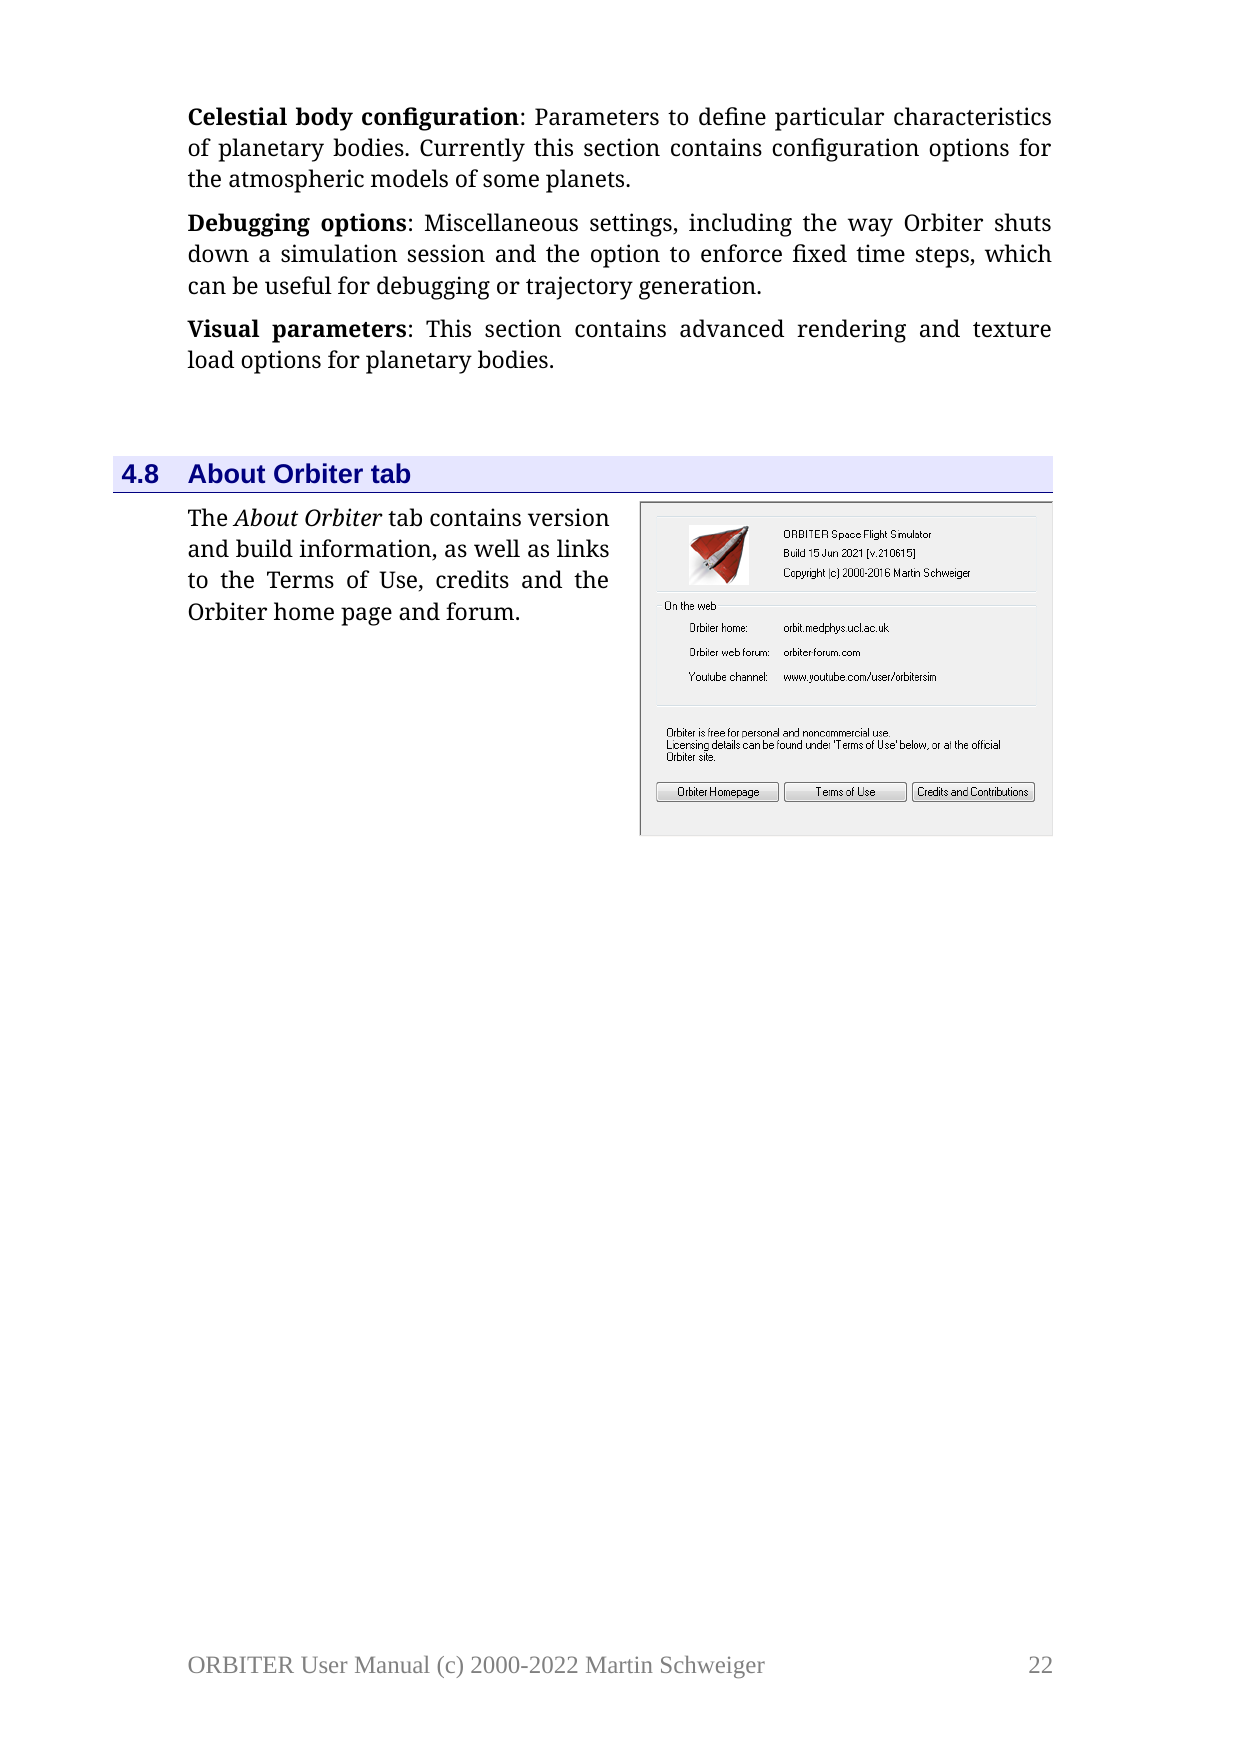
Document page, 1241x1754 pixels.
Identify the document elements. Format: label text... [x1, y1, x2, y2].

subtitle About Orbiter tab [113, 456, 1053, 492]
text Debugging options: Miscellaneous settings, including the way Orbiter shuts down a simulation session and the option to enforce fixed time steps, which can be useful for debugging or trajectory generation. [187, 207, 1053, 300]
text Visual parameters: This section contains advanced rendering and texture load options for planetary bodies. [187, 313, 1053, 375]
text Celestial body configuration: Parameters to define particular characteristics of planetary bodies. Currently this section contains configuration options for the atmospheric models of some planets. [187, 100, 1053, 194]
picture [639, 501, 1053, 837]
text The About Orbiter tab contains version and build information, as well as links to the Terms of Use, credits and the Orbiter home page and forum. [187, 501, 639, 626]
